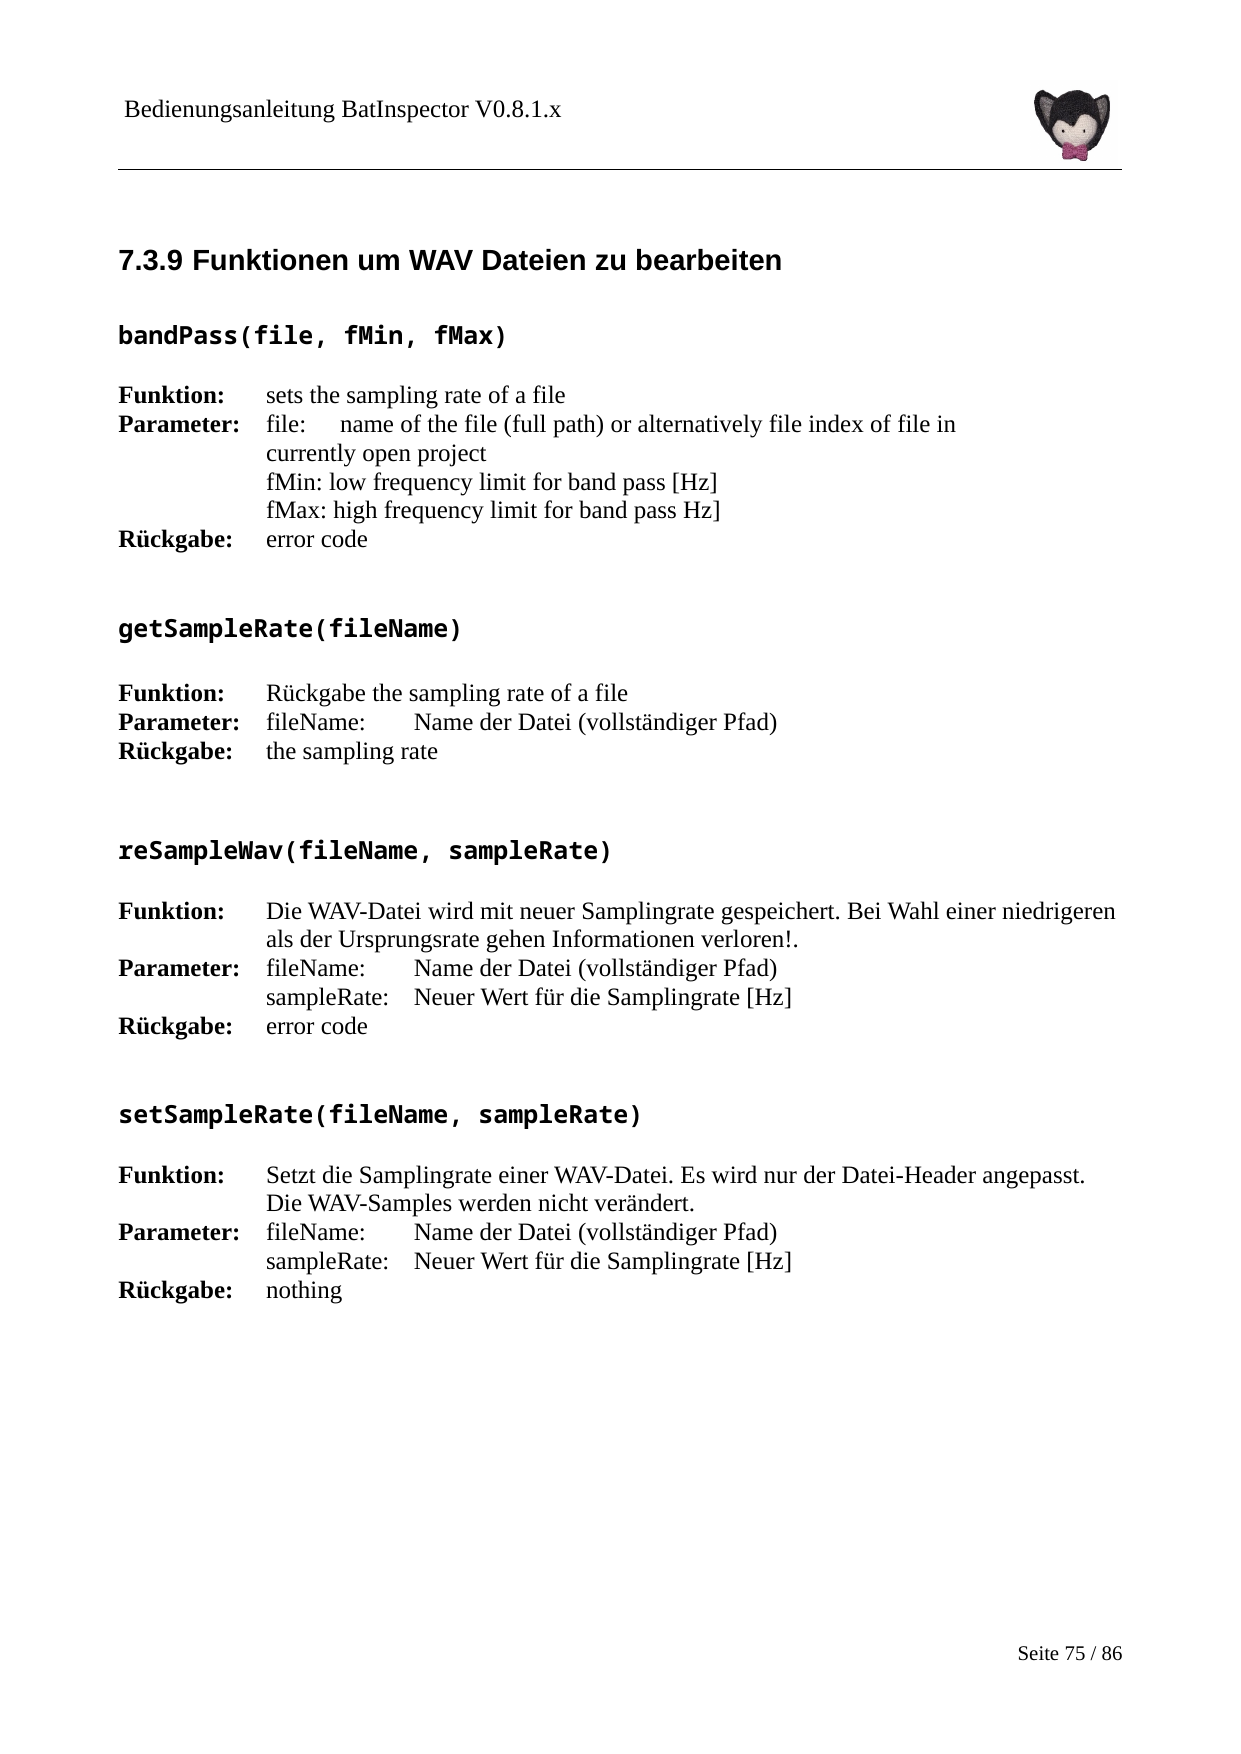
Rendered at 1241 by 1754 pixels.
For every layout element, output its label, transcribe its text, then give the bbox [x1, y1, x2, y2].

text Funktion: Die WAV-Datei wird mit neuer Samplingrate gespeichert. Bei Wahl einer niedrigeren als der Ursprungsrate gehen Informationen verloren!. [118, 896, 1122, 953]
subtitle Funktionen um WAV Dateien zu bearbeiten [118, 243, 1122, 276]
text Rückgabe: nothing [118, 1275, 1122, 1303]
text Parameter: file: name of the file (full path) or alternatively file index of file in currently open project fMin: low frequency limit for band pass [Hz] fMax: high frequency limit for band pass Hz] [118, 409, 1122, 524]
text Funktion: Rückgabe the sampling rate of a file [118, 678, 1122, 707]
text Parameter: fileName: Name der Datei (vollständiger Pfad) sampleRate: Neuer Wert für die Samplingrate [Hz] [118, 1217, 1122, 1275]
text reSampleWav(fileName, sampleRate) [118, 833, 1122, 867]
text Rückgabe: error code [118, 524, 1122, 553]
text Funktion: Setzt die Samplingrate einer WAV-Datei. Es wird nur der Datei-Header angepasst. Die WAV-Samples werden nicht verändert. [118, 1160, 1122, 1217]
text Funktion: sets the sampling rate of a file [118, 380, 1122, 409]
picture [1030, 80, 1119, 169]
text setSampleRate(fileName, sampleRate) [118, 1097, 1122, 1131]
text getSampleRate(fileName) [118, 610, 1122, 644]
text Parameter: fileName: Name der Datei (vollständiger Pfad) Rückgabe: the sampling rate [118, 707, 1122, 765]
text Parameter: fileName: Name der Datei (vollständiger Pfad) sampleRate: Neuer Wert für die Samplingrate [Hz] [118, 953, 1122, 1011]
text Rückgabe: error code [118, 1011, 1122, 1039]
text bandPass(file, fMin, fMax) [118, 318, 1122, 352]
